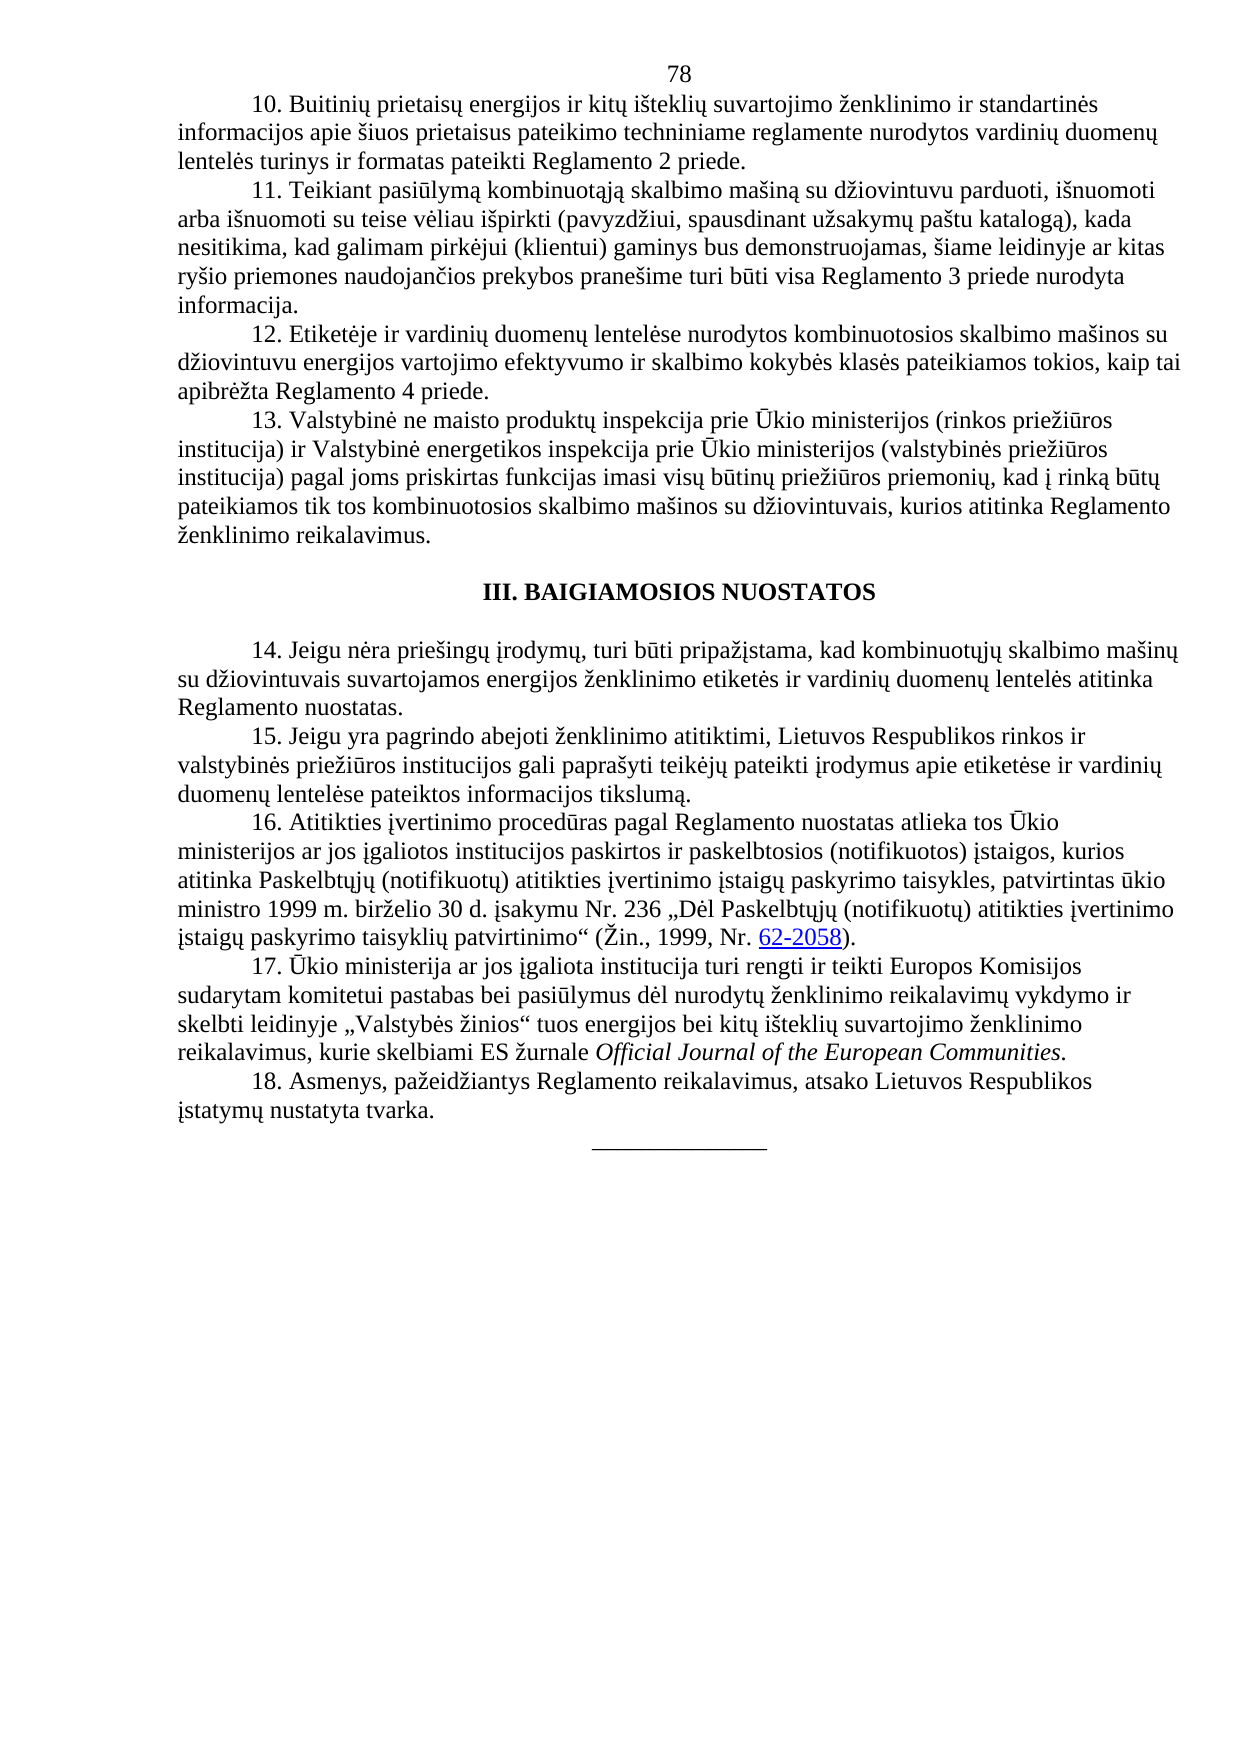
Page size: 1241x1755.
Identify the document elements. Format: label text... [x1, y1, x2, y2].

text 17. Ūkio ministerija ar jos įgaliota institucija turi rengti ir teikti Europos Komisijos sudarytam komitetui pastabas bei pasiūlymus dėl nurodytų ženklinimo reikalavimų vykdymo ir skelbti leidinyje „Valstybės žinios“ tuos energijos bei kitų išteklių suvartojimo ženklinimo reikalavimus, kurie skelbiami ES žurnale Official Journal of the European Communities. [177, 951, 1181, 1066]
text 18. Asmenys, pažeidžiantys Reglamento reikalavimus, atsako Lietuvos Respublikos įstatymų nustatyta tvarka. [177, 1066, 1181, 1124]
text 10. Buitinių prietaisų energijos ir kitų išteklių suvartojimo ženklinimo ir standartinės informacijos apie šiuos prietaisus pateikimo techniniame reglamente nurodytos vardinių duomenų lentelės turinys ir formatas pateikti Reglamento 2 priede. [177, 89, 1181, 175]
text ______________ [177, 1124, 1181, 1152]
text III. Baigiamosios nuostatos [177, 577, 1181, 606]
text 13. Valstybinė ne maisto produktų inspekcija prie Ūkio ministerijos (rinkos priežiūros institucija) ir Valstybinė energetikos inspekcija prie Ūkio ministerijos (valstybinės priežiūros institucija) pagal joms priskirtas funkcijas imasi visų būtinų priežiūros priemonių, kad į rinką būtų pateikiamos tik tos kombinuotosios skalbimo mašinos su džiovintuvais, kurios atitinka Reglamento ženklinimo reikalavimus. [177, 405, 1181, 549]
text 11. Teikiant pasiūlymą kombinuotąją skalbimo mašiną su džiovintuvu parduoti, išnuomoti arba išnuomoti su teise vėliau išpirkti (pavyzdžiui, spausdinant užsakymų paštu katalogą), kada nesitikima, kad galimam pirkėjui (klientui) gaminys bus demonstruojamas, šiame leidinyje ar kitas ryšio priemones naudojančios prekybos pranešime turi būti visa Reglamento 3 priede nurodyta informacija. [177, 175, 1181, 319]
text 15. Jeigu yra pagrindo abejoti ženklinimo atitiktimi, Lietuvos Respublikos rinkos ir valstybinės priežiūros institucijos gali paprašyti teikėjų pateikti įrodymus apie etiketėse ir vardinių duomenų lentelėse pateiktos informacijos tikslumą. [177, 721, 1181, 807]
text 16. Atitikties įvertinimo procedūras pagal Reglamento nuostatas atlieka tos Ūkio ministerijos ar jos įgaliotos institucijos paskirtos ir paskelbtosios (notifikuotos) įstaigos, kurios atitinka Paskelbtųjų (notifikuotų) atitikties įvertinimo įstaigų paskyrimo taisykles, patvirtintas ūkio ministro 1999 m. birželio 30 d. įsakymu Nr. 236 „Dėl Paskelbtųjų (notifikuotų) atitikties įvertinimo įstaigų paskyrimo taisyklių patvirtinimo“ (Žin., 1999, Nr. 62-2058). [177, 807, 1181, 951]
text 12. Etiketėje ir vardinių duomenų lentelėse nurodytos kombinuotosios skalbimo mašinos su džiovintuvu energijos vartojimo efektyvumo ir skalbimo kokybės klasės pateikiamos tokios, kaip tai apibrėžta Reglamento 4 priede. [177, 319, 1181, 405]
text 14. Jeigu nėra priešingų įrodymų, turi būti pripažįstama, kad kombinuotųjų skalbimo mašinų su džiovintuvais suvartojamos energijos ženklinimo etiketės ir vardinių duomenų lentelės atitinka Reglamento nuostatas. [177, 635, 1181, 721]
